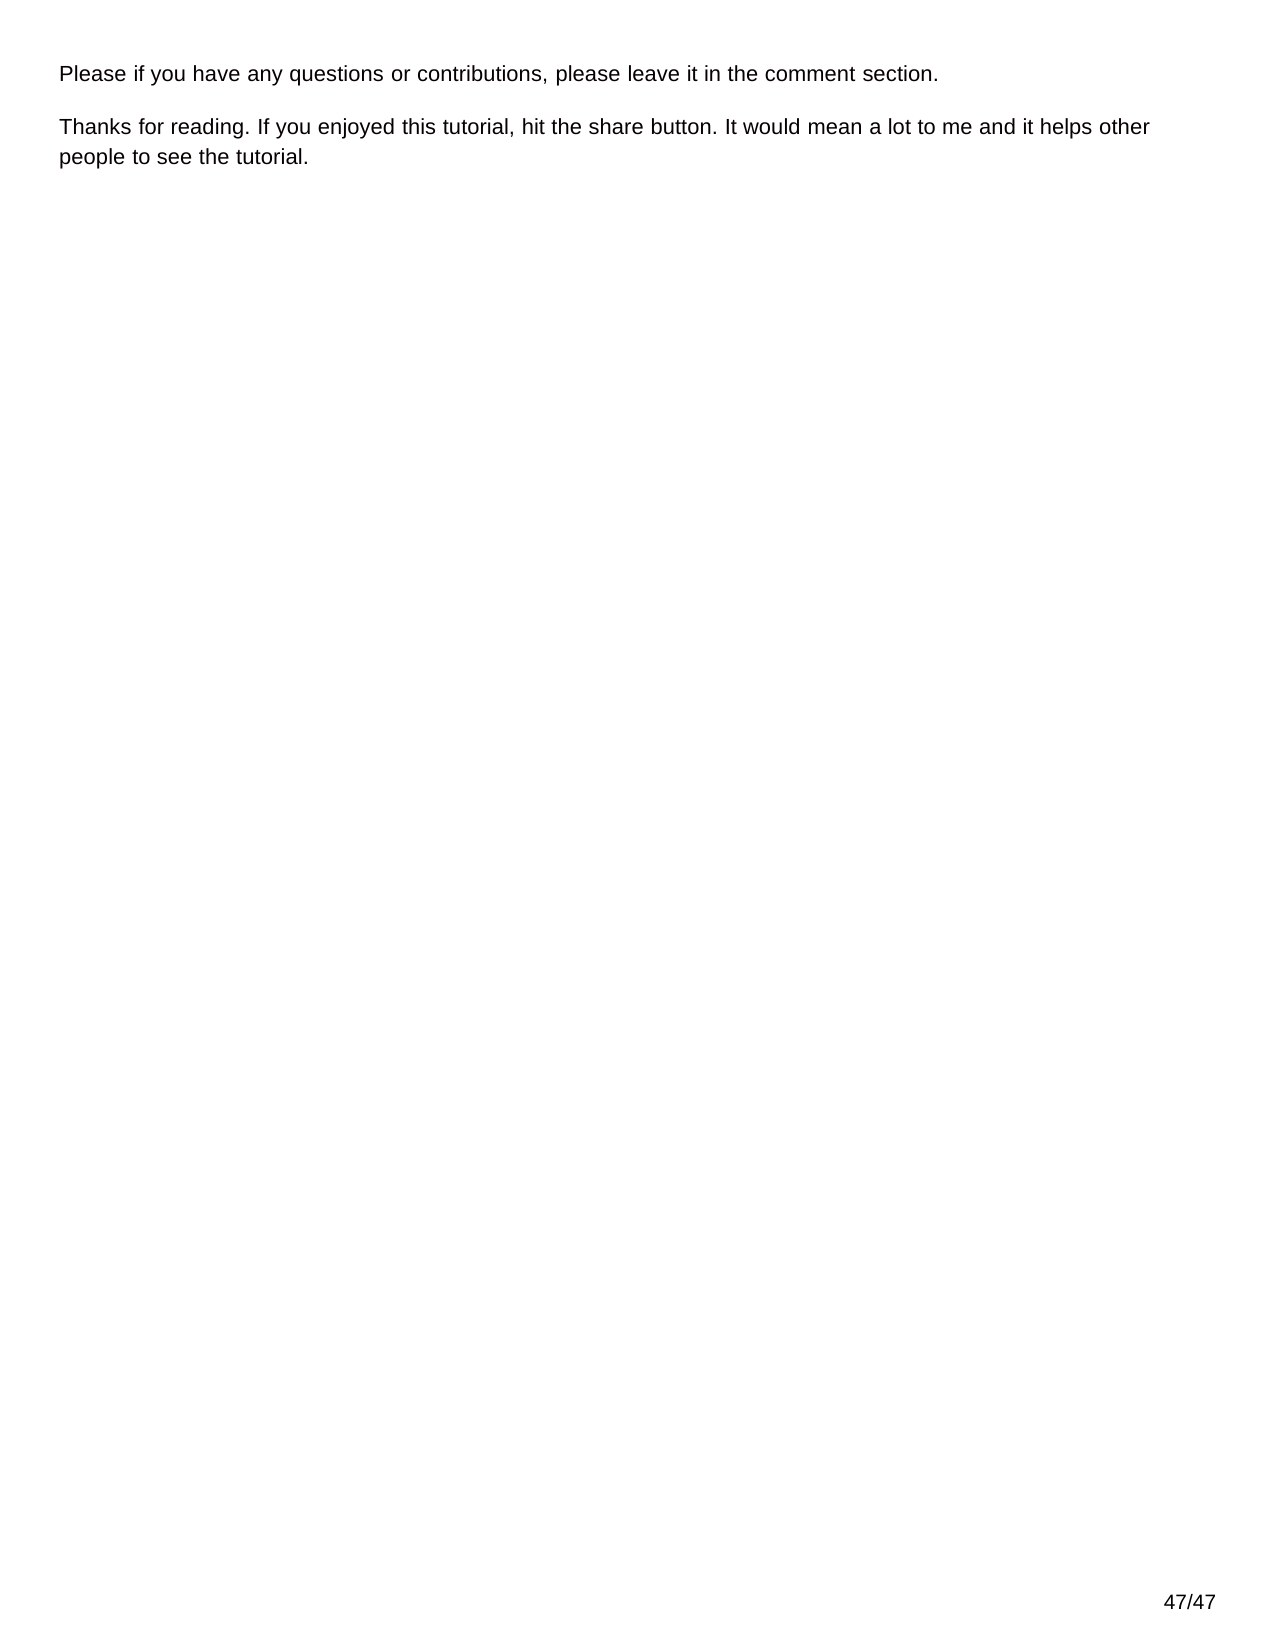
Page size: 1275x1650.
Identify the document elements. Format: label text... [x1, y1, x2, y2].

text Please if you have any questions or contributions, please leave it in the comment section. [59, 61, 1229, 86]
text Thanks for reading. If you enjoyed this tutorial, hit the share button. It would mean a lot to me and it helps other people to see the tutorial. [59, 114, 1162, 169]
